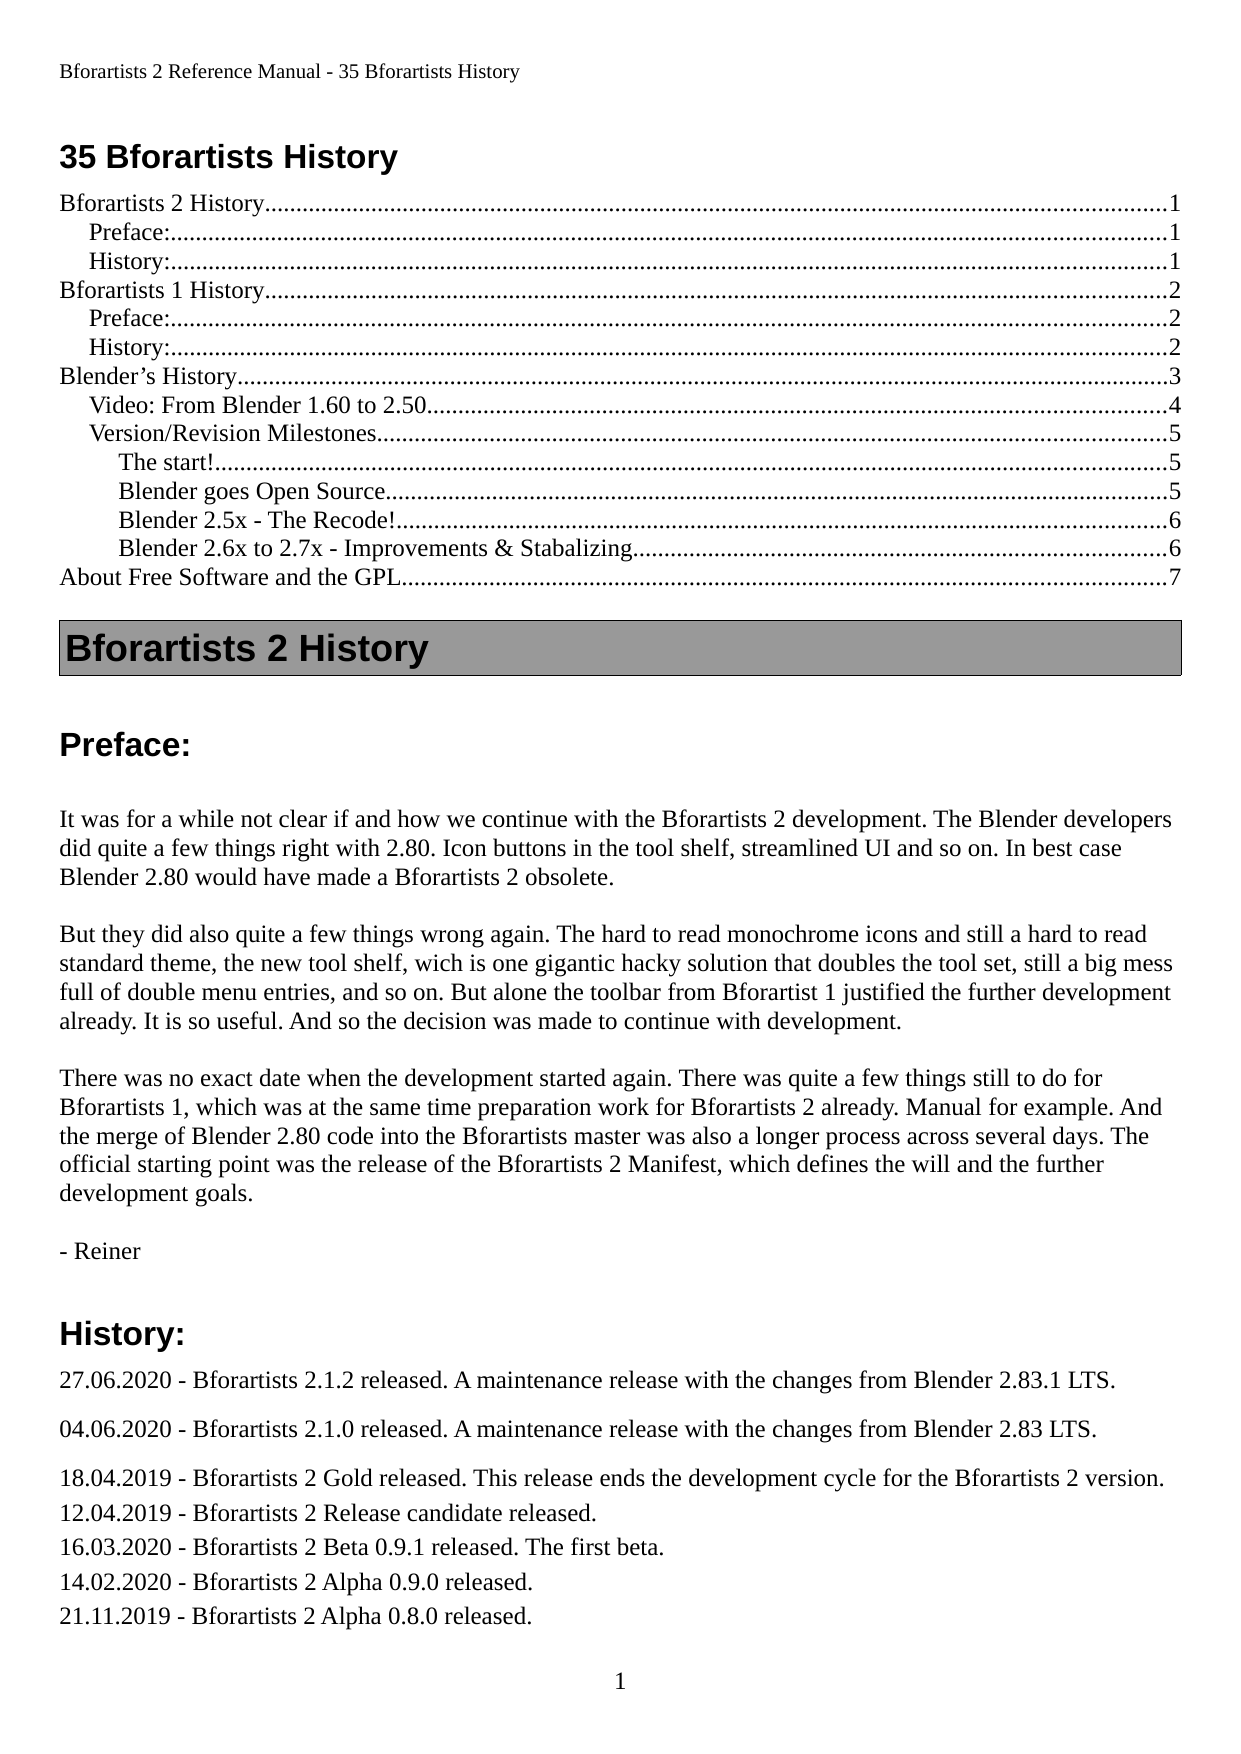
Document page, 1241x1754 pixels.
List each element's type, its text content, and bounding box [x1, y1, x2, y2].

text Video: From Blender 1.60 to 2.50 4 [88, 390, 1181, 418]
text 04.06.2020 - Bforartists 2.1.0 released. A maintenance release with the changes from Blender 2.83 LTS. [59, 1414, 1181, 1443]
text The start! 5 [118, 447, 1181, 476]
subtitle History: [59, 1314, 1181, 1353]
text History: 2 [88, 332, 1181, 361]
text 27.06.2020 - Bforartists 2.1.2 released. A maintenance release with the changes from Blender 2.83.1 LTS. [59, 1365, 1181, 1394]
text It was for a while not clear if and how we continue with the Bforartists 2 development. The Blender developers did quite a few things right with 2.80. Icon buttons in the tool shelf, streamlined UI and so on. In best case Blender 2.80 would have made a Bforartists 2 obsolete. [59, 804, 1181, 891]
text Blender 2.5x - The Recode! 6 [118, 505, 1181, 533]
text 18.04.2019 - Bforartists 2 Gold released. This release ends the development cycle for the Bforartists 2 version. 12.04.2019 - Bforartists 2 Release candidate released. 16.03.2020 - Bforartists 2 Beta 0.9.1 released. The first beta. 14.02.2020 - Bforartists 2 Alpha 0.9.0 released. 21.11.2019 - Bforartists 2 Alpha 0.8.0 released. [59, 1463, 1181, 1630]
subtitle 35 Bforartists History [59, 138, 1181, 176]
text Version/Revision Milestones 5 [88, 418, 1181, 447]
text Bforartists 1 History 2 [59, 275, 1181, 303]
text History: 1 [88, 246, 1181, 275]
text There was no exact date when the development started again. There was quite a few things still to do for Bforartists 1, which was at the same time preparation work for Bforartists 2 already. Manual for example. And the merge of Blender 2.80 code into the Bforartists master was also a longer process across several days. The official starting point was the release of the Bforartists 2 Manifest, which defines the will and the further development goals. [59, 1063, 1181, 1207]
text Blender goes Open Source 5 [118, 476, 1181, 505]
text But they did also quite a few things wrong again. The hard to read monochrome icons and still a hard to read standard theme, the new tool shelf, wich is one gigantic hacky solution that doubles the tool set, still a big mess full of double menu entries, and so on. But alone the toolbar from Bforartist 1 justified the further development already. It is so useful. And so the decision was made to continue with development. [59, 919, 1181, 1034]
table_header Bforartists 2 History [60, 621, 1181, 675]
text Preface: 2 [88, 303, 1181, 332]
text Bforartists 2 History 1 [59, 188, 1181, 217]
text - Reiner [59, 1236, 1181, 1264]
text About Free Software and the GPL 7 [59, 562, 1181, 591]
text Preface: 1 [88, 217, 1181, 246]
text Blender 2.6x to 2.7x - Improvements & Stabalizing 6 [118, 533, 1181, 562]
text Blender’s History 3 [59, 361, 1181, 390]
subtitle Preface: [59, 725, 1181, 763]
